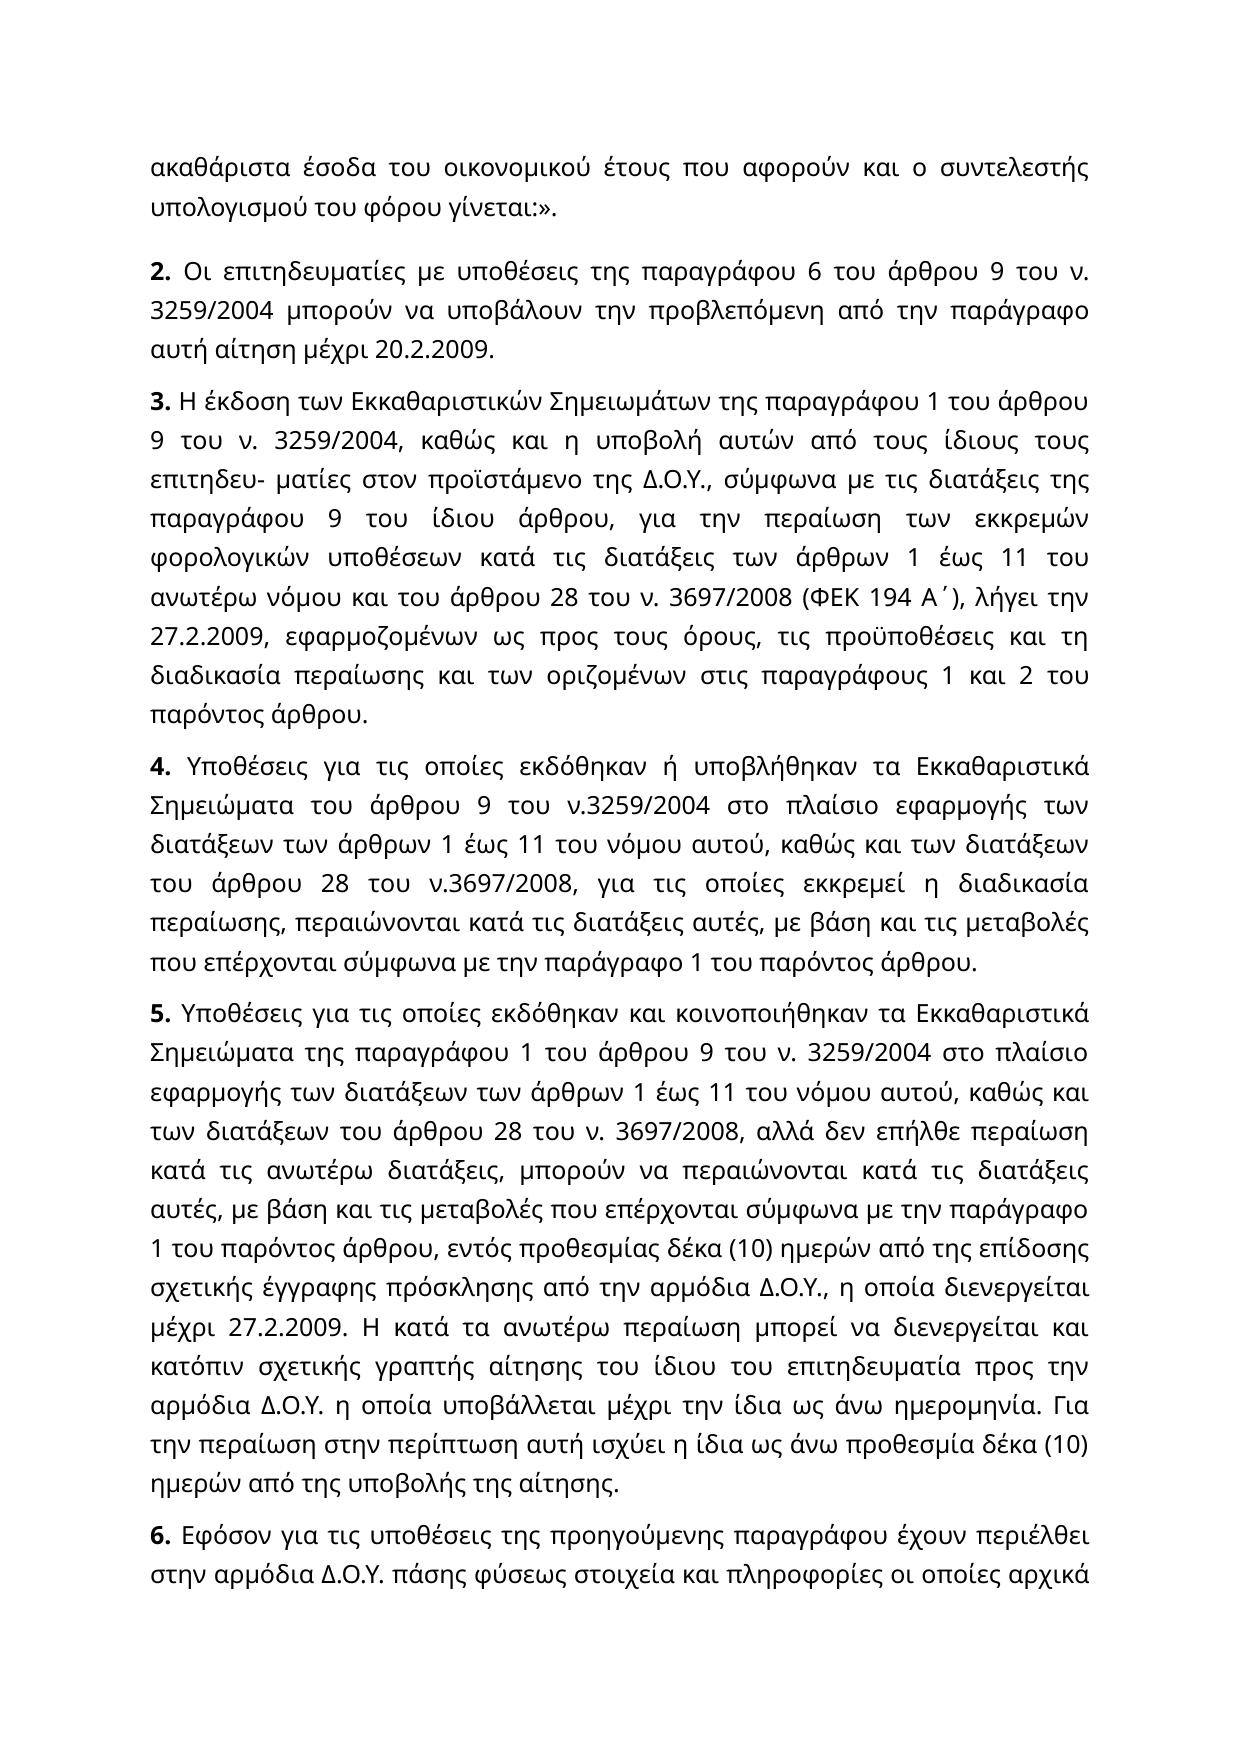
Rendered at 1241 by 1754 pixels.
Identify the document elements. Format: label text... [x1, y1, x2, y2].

text 2. Οι επιτηδευματίες με υποθέσεις της παραγράφου 6 του άρθρου 9 του ν. 3259/2004 μπορούν να υποβάλουν την προβλεπόμενη από την παράγραφο αυτή αίτηση μέχρι 20.2.2009. [150, 253, 1090, 366]
text 4. Υποθέσεις για τις οποίες εκδόθηκαν ή υποβλήθηκαν τα Εκκαθαριστικά Σημειώματα του άρθρου 9 του ν.3259/2004 στο πλαίσιο εφαρμογής των διατάξεων των άρθρων 1 έως 11 του νόμου αυτού, καθώς και των διατάξεων του άρθρου 28 του ν.3697/2008, για τις οποίες εκκρεμεί η διαδικασία περαίωσης, περαιώνονται κατά τις διατάξεις αυτές, με βάση και τις μεταβολές που επέρχονται σύμφωνα με την παράγραφο 1 του παρόντος άρθρου. [150, 748, 1090, 978]
text 5. Υποθέσεις για τις οποίες εκδόθηκαν και κοινοποιήθηκαν τα Εκκαθαριστικά Σημειώματα της παραγράφου 1 του άρθρου 9 του ν. 3259/2004 στο πλαίσιο εφαρμογής των διατάξεων των άρθρων 1 έως 11 του νόμου αυτού, καθώς και των διατάξεων του άρθρου 28 του ν. 3697/2008, αλλά δεν επήλθε περαίωση κατά τις ανωτέρω διατάξεις, μπορούν να περαιώνονται κατά τις διατάξεις αυτές, με βάση και τις μεταβολές που επέρχονται σύμφωνα με την παράγραφο 1 του παρόντος άρθρου, εντός προθεσμίας δέκα (10) ημερών από της επίδοσης σχετικής έγγραφης πρόσκλησης από την αρμόδια Δ.Ο.Υ., η οποία διενεργείται μέχρι 27.2.2009. Η κατά τα ανωτέρω περαίωση μπορεί να διενεργείται και κατόπιν σχετικής γραπτής αίτησης του ίδιου του επιτηδευματία προς την αρμόδια Δ.Ο.Υ. η οποία υποβάλλεται μέχρι την ίδια ως άνω ημερομηνία. Για την περαίωση στην περίπτωση αυτή ισχύει η ίδια ως άνω προθεσμία δέκα (10) ημερών από της υποβολής της αίτησης. [150, 996, 1090, 1500]
text ακαθάριστα έσοδα του οικονομικού έτους που αφορούν και ο συντελεστής υπολογισμού του φόρου γίνεται:». [150, 150, 1090, 223]
text 6. Εφόσον για τις υποθέσεις της προηγούμενης παραγράφου έχουν περιέλθει στην αρμόδια Δ.Ο.Υ. πάσης φύσεως στοιχεία και πληροφορίες οι οποίες αρχικά [150, 1517, 1090, 1591]
text 3. Η έκδοση των Εκκαθαριστικών Σημειωμάτων της παραγράφου 1 του άρθρου 9 του ν. 3259/2004, καθώς και η υποβολή αυτών από τους ίδιους τους επιτηδευ- ματίες στον προϊστάμενο της Δ.Ο.Υ., σύμφωνα με τις διατάξεις της παραγράφου 9 του ίδιου άρθρου, για την περαίωση των εκκρεμών φορολογικών υποθέσεων κατά τις διατάξεις των άρθρων 1 έως 11 του ανωτέρω νόμου και του άρθρου 28 του ν. 3697/2008 (ΦΕΚ 194 Α΄), λήγει την 27.2.2009, εφαρμοζομένων ως προς τους όρους, τις προϋποθέσεις και τη διαδικασία περαίωσης και των οριζομένων στις παραγράφους 1 και 2 του παρόντος άρθρου. [150, 383, 1090, 731]
